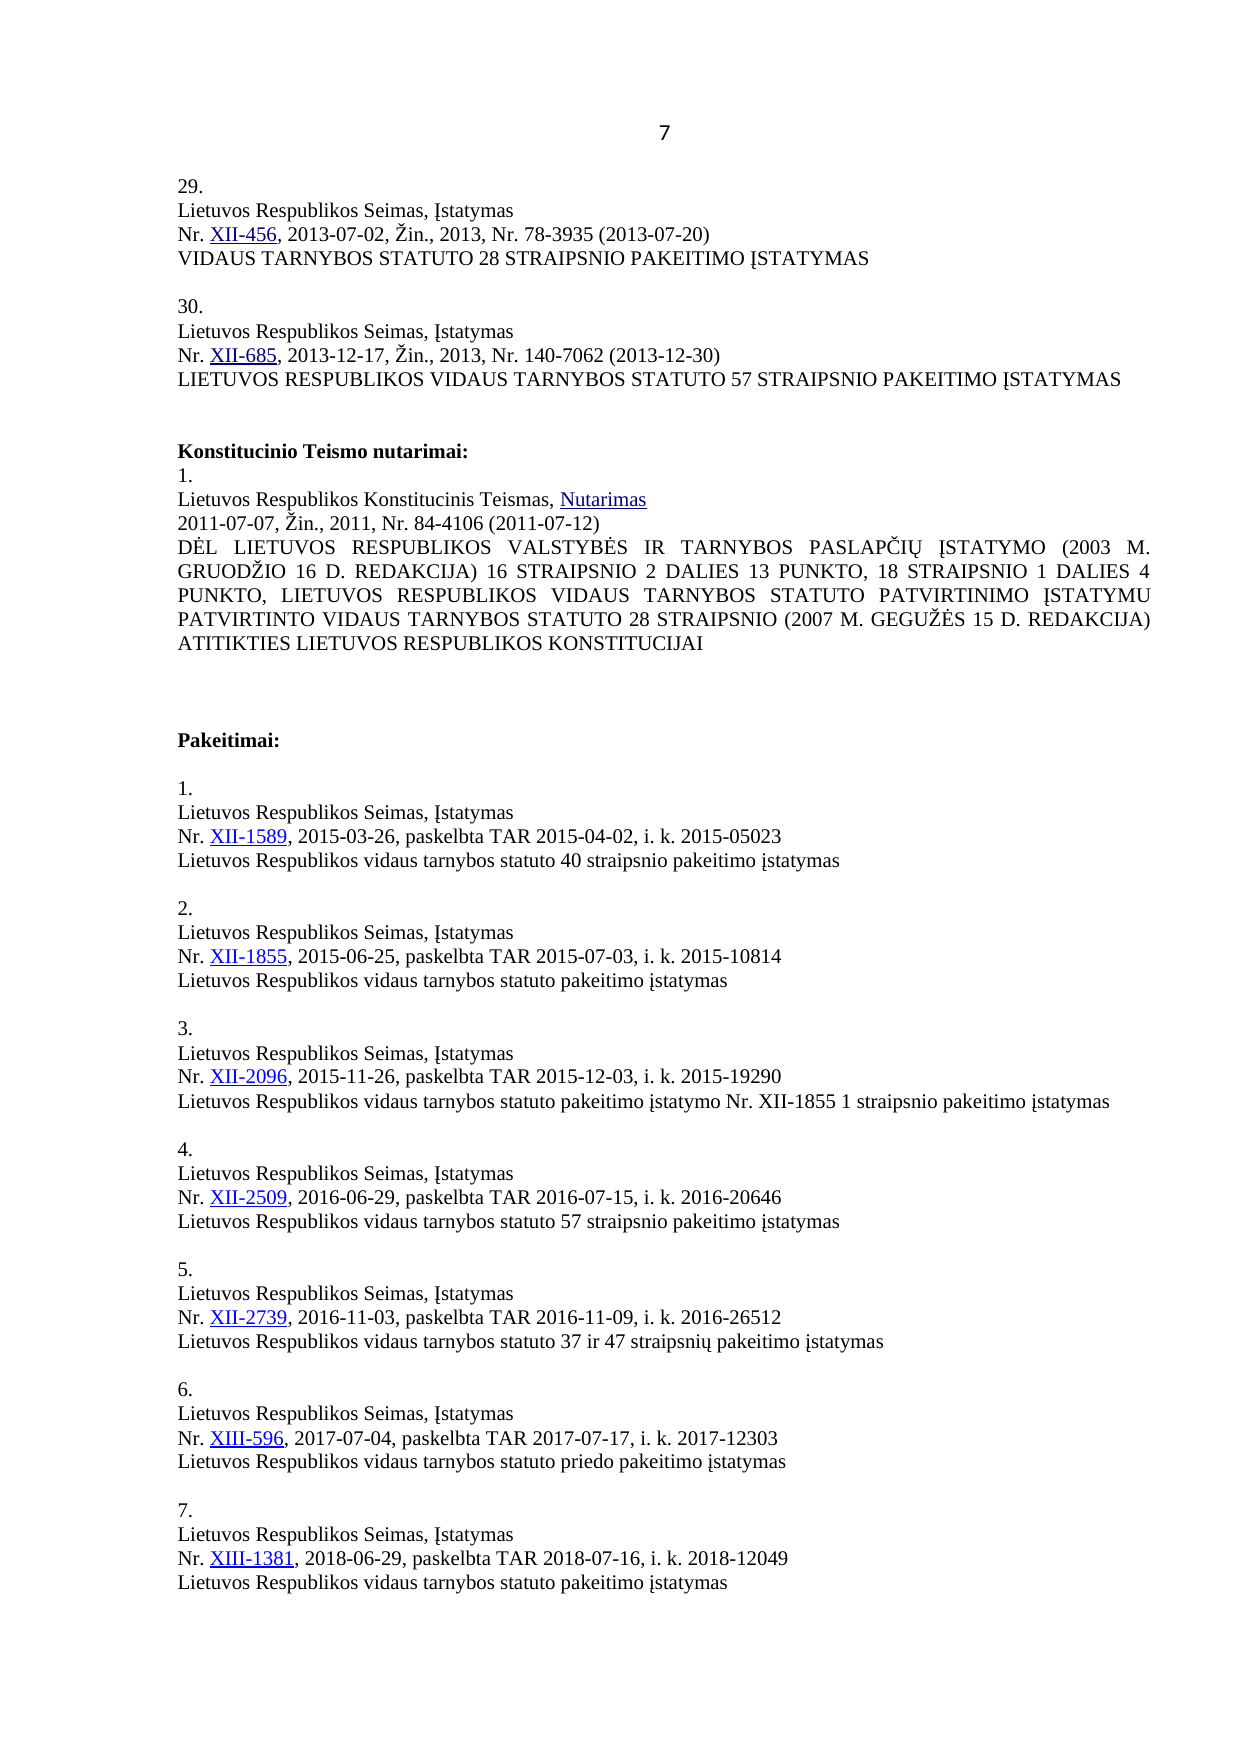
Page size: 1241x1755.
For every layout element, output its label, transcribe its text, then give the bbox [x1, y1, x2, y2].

text 29. [177, 174, 1152, 198]
text Lietuvos Respublikos Seimas, Įstatymas [177, 318, 1152, 343]
text Lietuvos Respublikos vidaus tarnybos statuto 37 ir 47 straipsnių pakeitimo įstatymas [177, 1329, 1152, 1353]
text Nr. XIII-1381, 2018-06-29, paskelbta TAR 2018-07-16, i. k. 2018-12049 [177, 1546, 1152, 1570]
text Lietuvos Respublikos vidaus tarnybos statuto 40 straipsnio pakeitimo įstatymas [177, 848, 1152, 872]
text Pakeitimai: [177, 728, 1152, 752]
text Lietuvos Respublikos Seimas, Įstatymas [177, 1522, 1152, 1546]
text 2011-07-07, Žin., 2011, Nr. 84-4106 (2011-07-12) [177, 511, 1152, 535]
text Nr. XIII-596, 2017-07-04, paskelbta TAR 2017-07-17, i. k. 2017-12303 [177, 1425, 1152, 1449]
text VIDAUS TARNYBOS STATUTO 28 STRAIPSNIO PAKEITIMO ĮSTATYMAS [177, 246, 1152, 270]
text Nr. XII-2739, 2016-11-03, paskelbta TAR 2016-11-09, i. k. 2016-26512 [177, 1305, 1152, 1329]
text Lietuvos Respublikos Konstitucinis Teismas, Nutarimas [177, 487, 1152, 511]
text 5. [177, 1257, 1152, 1281]
text Lietuvos Respublikos Seimas, Įstatymas [177, 1281, 1152, 1305]
text Lietuvos Respublikos Seimas, Įstatymas [177, 800, 1152, 824]
text Nr. XII-1589, 2015-03-26, paskelbta TAR 2015-04-02, i. k. 2015-05023 [177, 824, 1152, 848]
text 1. [177, 776, 1152, 800]
text 3. [177, 1016, 1152, 1040]
text 6. [177, 1377, 1152, 1401]
text Lietuvos Respublikos Seimas, Įstatymas [177, 1040, 1152, 1064]
text LIETUVOS RESPUBLIKOS VIDAUS TARNYBOS STATUTO 57 STRAIPSNIO PAKEITIMO ĮSTATYMAS [177, 367, 1152, 391]
text Lietuvos Respublikos vidaus tarnybos statuto 57 straipsnio pakeitimo įstatymas [177, 1209, 1152, 1233]
text Lietuvos Respublikos vidaus tarnybos statuto pakeitimo įstatymas [177, 968, 1152, 992]
text 2. [177, 896, 1152, 920]
text 4. [177, 1137, 1152, 1161]
text Lietuvos Respublikos Seimas, Įstatymas [177, 1401, 1152, 1425]
text Nr. XII-2509, 2016-06-29, paskelbta TAR 2016-07-15, i. k. 2016-20646 [177, 1185, 1152, 1209]
text Nr. XII-2096, 2015-11-26, paskelbta TAR 2015-12-03, i. k. 2015-19290 [177, 1064, 1152, 1088]
text Nr. XII-685, 2013-12-17, Žin., 2013, Nr. 140-7062 (2013-12-30) [177, 343, 1152, 367]
text 7. [177, 1498, 1152, 1522]
text 30. [177, 294, 1152, 318]
text Lietuvos Respublikos Seimas, Įstatymas [177, 920, 1152, 944]
text Lietuvos Respublikos Seimas, Įstatymas [177, 1161, 1152, 1185]
text DĖL LIETUVOS RESPUBLIKOS VALSTYBĖS IR TARNYBOS PASLAPČIŲ ĮSTATYMO (2003 M. GRUODŽIO 16 D. REDAKCIJA) 16 STRAIPSNIO 2 DALIES 13 PUNKTO, 18 STRAIPSNIO 1 DALIES 4 PUNKTO, LIETUVOS RESPUBLIKOS VIDAUS TARNYBOS STATUTO PATVIRTINIMO ĮSTATYMU PATVIRTINTO VIDAUS TARNYBOS STATUTO 28 STRAIPSNIO (2007 M. GEGUŽĖS 15 D. REDAKCIJA) ATITIKTIES LIETUVOS RESPUBLIKOS KONSTITUCIJAI [177, 535, 1152, 655]
text Lietuvos Respublikos vidaus tarnybos statuto pakeitimo įstatymo Nr. XII-1855 1 straipsnio pakeitimo įstatymas [177, 1088, 1152, 1113]
text Lietuvos Respublikos vidaus tarnybos statuto pakeitimo įstatymas [177, 1570, 1152, 1594]
text Lietuvos Respublikos vidaus tarnybos statuto priedo pakeitimo įstatymas [177, 1449, 1152, 1473]
text 1. [177, 463, 1152, 487]
text Nr. XII-456, 2013-07-02, Žin., 2013, Nr. 78-3935 (2013-07-20) [177, 222, 1152, 246]
text Lietuvos Respublikos Seimas, Įstatymas [177, 198, 1152, 222]
text Nr. XII-1855, 2015-06-25, paskelbta TAR 2015-07-03, i. k. 2015-10814 [177, 944, 1152, 968]
text Konstitucinio Teismo nutarimai: [177, 439, 1152, 463]
